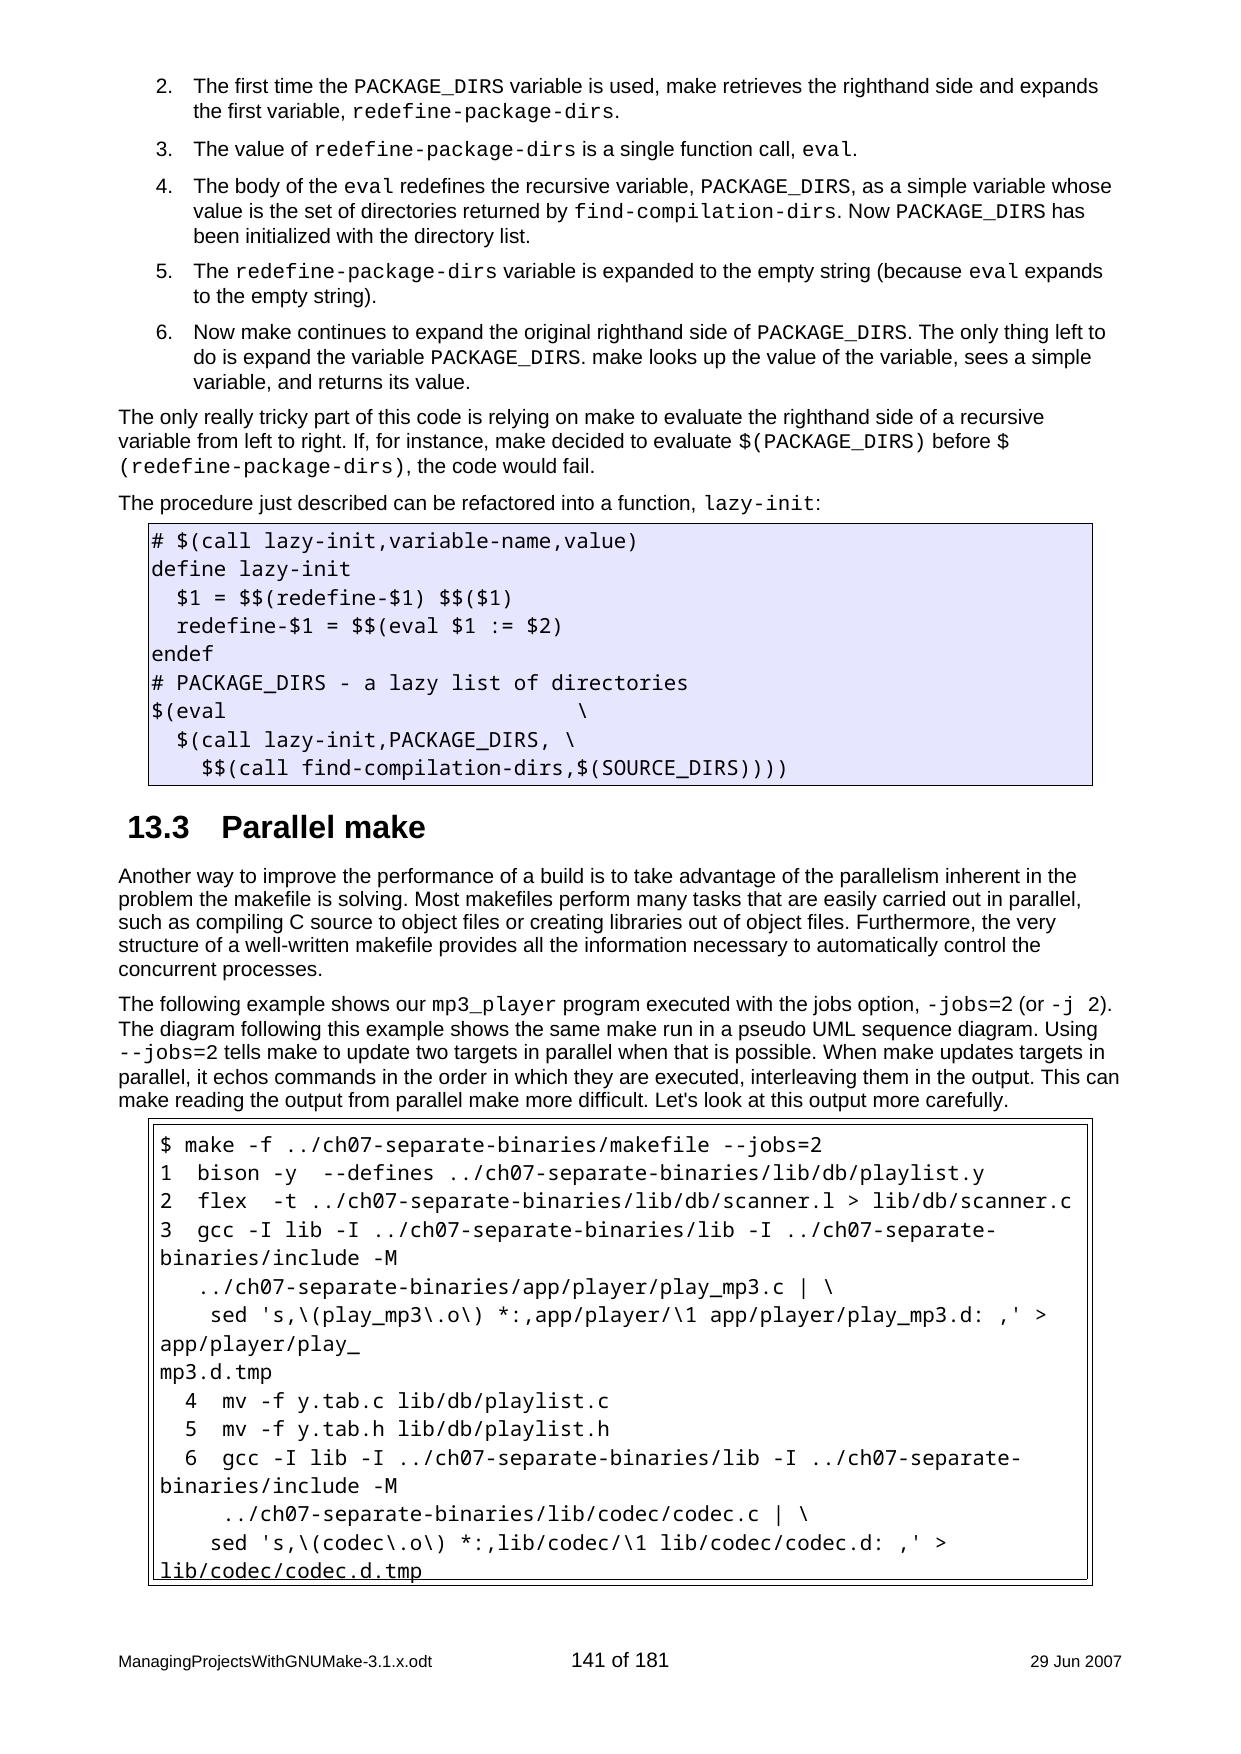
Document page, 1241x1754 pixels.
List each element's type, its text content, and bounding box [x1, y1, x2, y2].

text The procedure just described can be refactored into a function, lazy-init: [118, 491, 1122, 517]
text $(call lazy-init,PACKAGE_DIRS, \ [149, 722, 1092, 750]
text 3 gcc -I lib -I ../ch07-separate-binaries/lib -I ../ch07-separate-binaries/include -M [154, 1204, 1087, 1261]
text 1 bison -y --defines ../ch07-separate-binaries/lib/db/playlist.y [154, 1147, 1087, 1175]
text Another way to improve the performance of a build is to take advantage of the parallelism inherent in the problem the makefile is solving. Most makefiles perform many tasks that are easily carried out in parallel, such as compiling C source to object files or creating libraries out of object files. Furthermore, the very structure of a well-written makefile provides all the information necessary to automatically control the concurrent processes. [118, 864, 1122, 980]
text 6 gcc -I lib -I ../ch07-separate-binaries/lib -I ../ch07-separate-binaries/include -M [154, 1431, 1087, 1488]
text $ make -f ../ch07-separate-binaries/makefile --jobs=2 [149, 1119, 1092, 1147]
text sed 's,\(codec\.o\) *:,lib/codec/\1 lib/codec/codec.d: ,' > lib/codec/codec.d.tmp [149, 1516, 1092, 1585]
list The redefine-package-dirs variable is expanded to the empty string (because eval expands to the empty string). [156, 260, 1122, 308]
text mp3.d.tmp [154, 1346, 1087, 1374]
text endef [149, 636, 1092, 665]
text The following example shows our mp3_player program executed with the jobs option, -jobs=2 (or -j 2). The diagram following this example shows the same make run in a pseudo UML sequence diagram. Using --jobs=2 tells make to update two targets in parallel when that is possible. When make updates targets in parallel, it echos commands in the order in which they are executed, interleaving them in the output. This can make reading the output from parallel make more difficult. Let's look at this output more carefully. [118, 992, 1122, 1112]
text define lazy-init [149, 551, 1092, 579]
text $1 = $$(redefine-$1) $$($1) [149, 579, 1092, 608]
list The first time the PACKAGE_DIRS variable is used, make retrieves the righthand side and expands the first variable, redefine-package-dirs. [156, 75, 1122, 125]
text # $(call lazy-init,variable-name,value) [149, 524, 1092, 551]
list Now make continues to expand the original righthand side of PACKAGE_DIRS. The only thing left to do is expand the variable PACKAGE_DIRS. make looks up the value of the variable, sees a simple variable, and returns its value. [156, 320, 1122, 394]
text ../ch07-separate-binaries/lib/codec/codec.c | \ [154, 1488, 1087, 1516]
list The value of redefine-package-dirs is a single function call, eval. [156, 137, 1122, 162]
subtitle Parallel make [118, 810, 1122, 846]
text ../ch07-separate-binaries/app/player/play_mp3.c | \ [154, 1261, 1087, 1289]
text $(eval \ [149, 693, 1092, 722]
text 2 flex -t ../ch07-separate-binaries/lib/db/scanner.l > lib/db/scanner.c [154, 1175, 1087, 1204]
text 4 mv -f y.tab.c lib/db/playlist.c [154, 1374, 1087, 1403]
text redefine-$1 = $$(eval $1 := $2) [149, 608, 1092, 636]
text 5 mv -f y.tab.h lib/db/playlist.h [154, 1403, 1087, 1431]
list The body of the eval redefines the recursive variable, PACKAGE_DIRS, as a simple variable whose value is the set of directories returned by find-compilation-dirs. Now PACKAGE_DIRS has been initialized with the directory list. [156, 174, 1122, 248]
text sed 's,\(play_mp3\.o\) *:,app/player/\1 app/player/play_mp3.d: ,' > app/player/play_ [154, 1289, 1087, 1346]
text # PACKAGE_DIRS - a lazy list of directories [149, 665, 1092, 693]
text The only really tricky part of this code is relying on make to evaluate the righthand side of a recursive variable from left to right. If, for instance, make decided to evaluate $(PACKAGE_DIRS) before $(redefine-package-dirs), the code would fail. [118, 406, 1122, 479]
text $$(call find-compilation-dirs,$(SOURCE_DIRS)))) [149, 750, 1092, 785]
